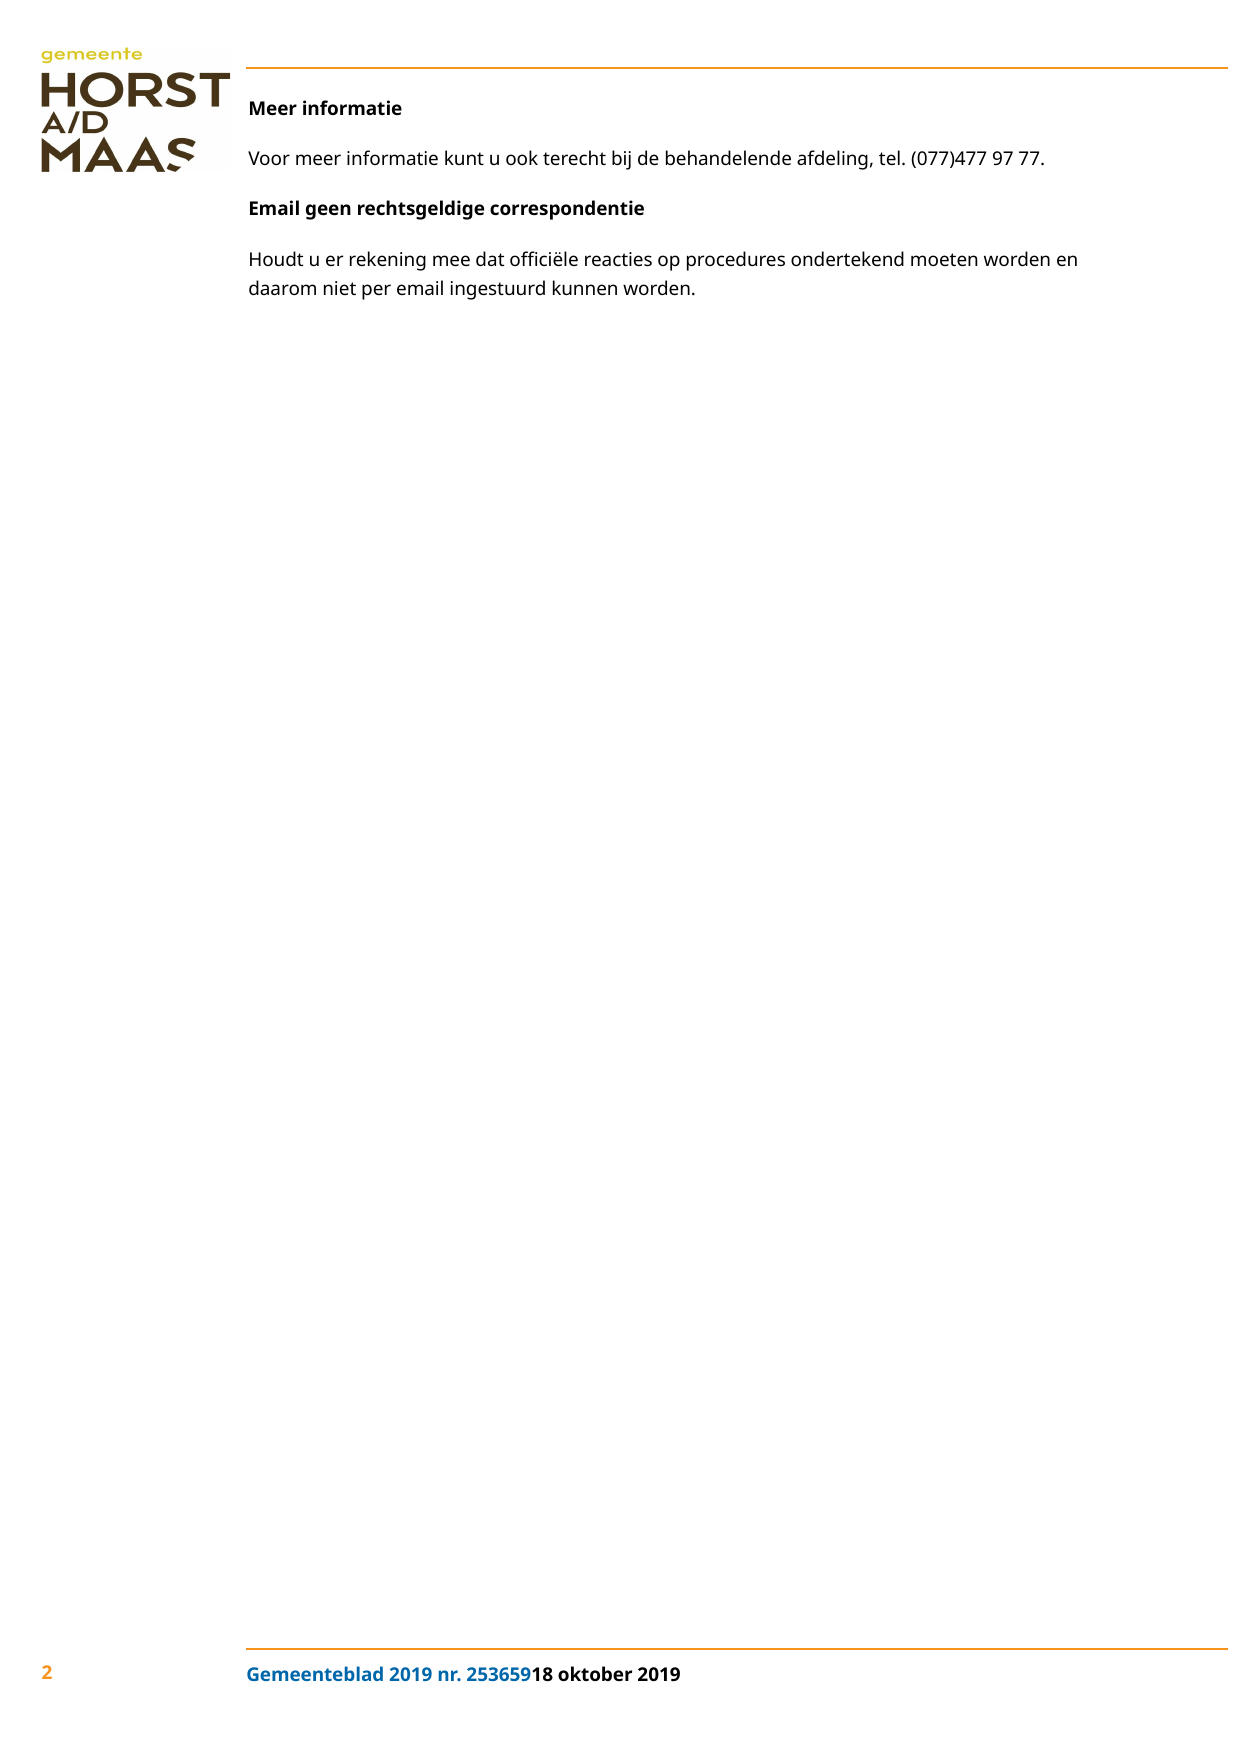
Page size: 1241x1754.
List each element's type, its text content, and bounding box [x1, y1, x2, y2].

text Meer informatie [248, 95, 1152, 121]
picture [41, 47, 231, 172]
text Houdt u er rekening mee dat officiële reacties op procedures ondertekend moeten worden en daarom niet per email ingestuurd kunnen worden. [248, 246, 1152, 301]
text Voor meer informatie kunt u ook terecht bij de behandelende afdeling, tel. (077)477 97 77. [248, 145, 1152, 171]
text Email geen rechtsgeldige correspondentie [248, 196, 1152, 221]
